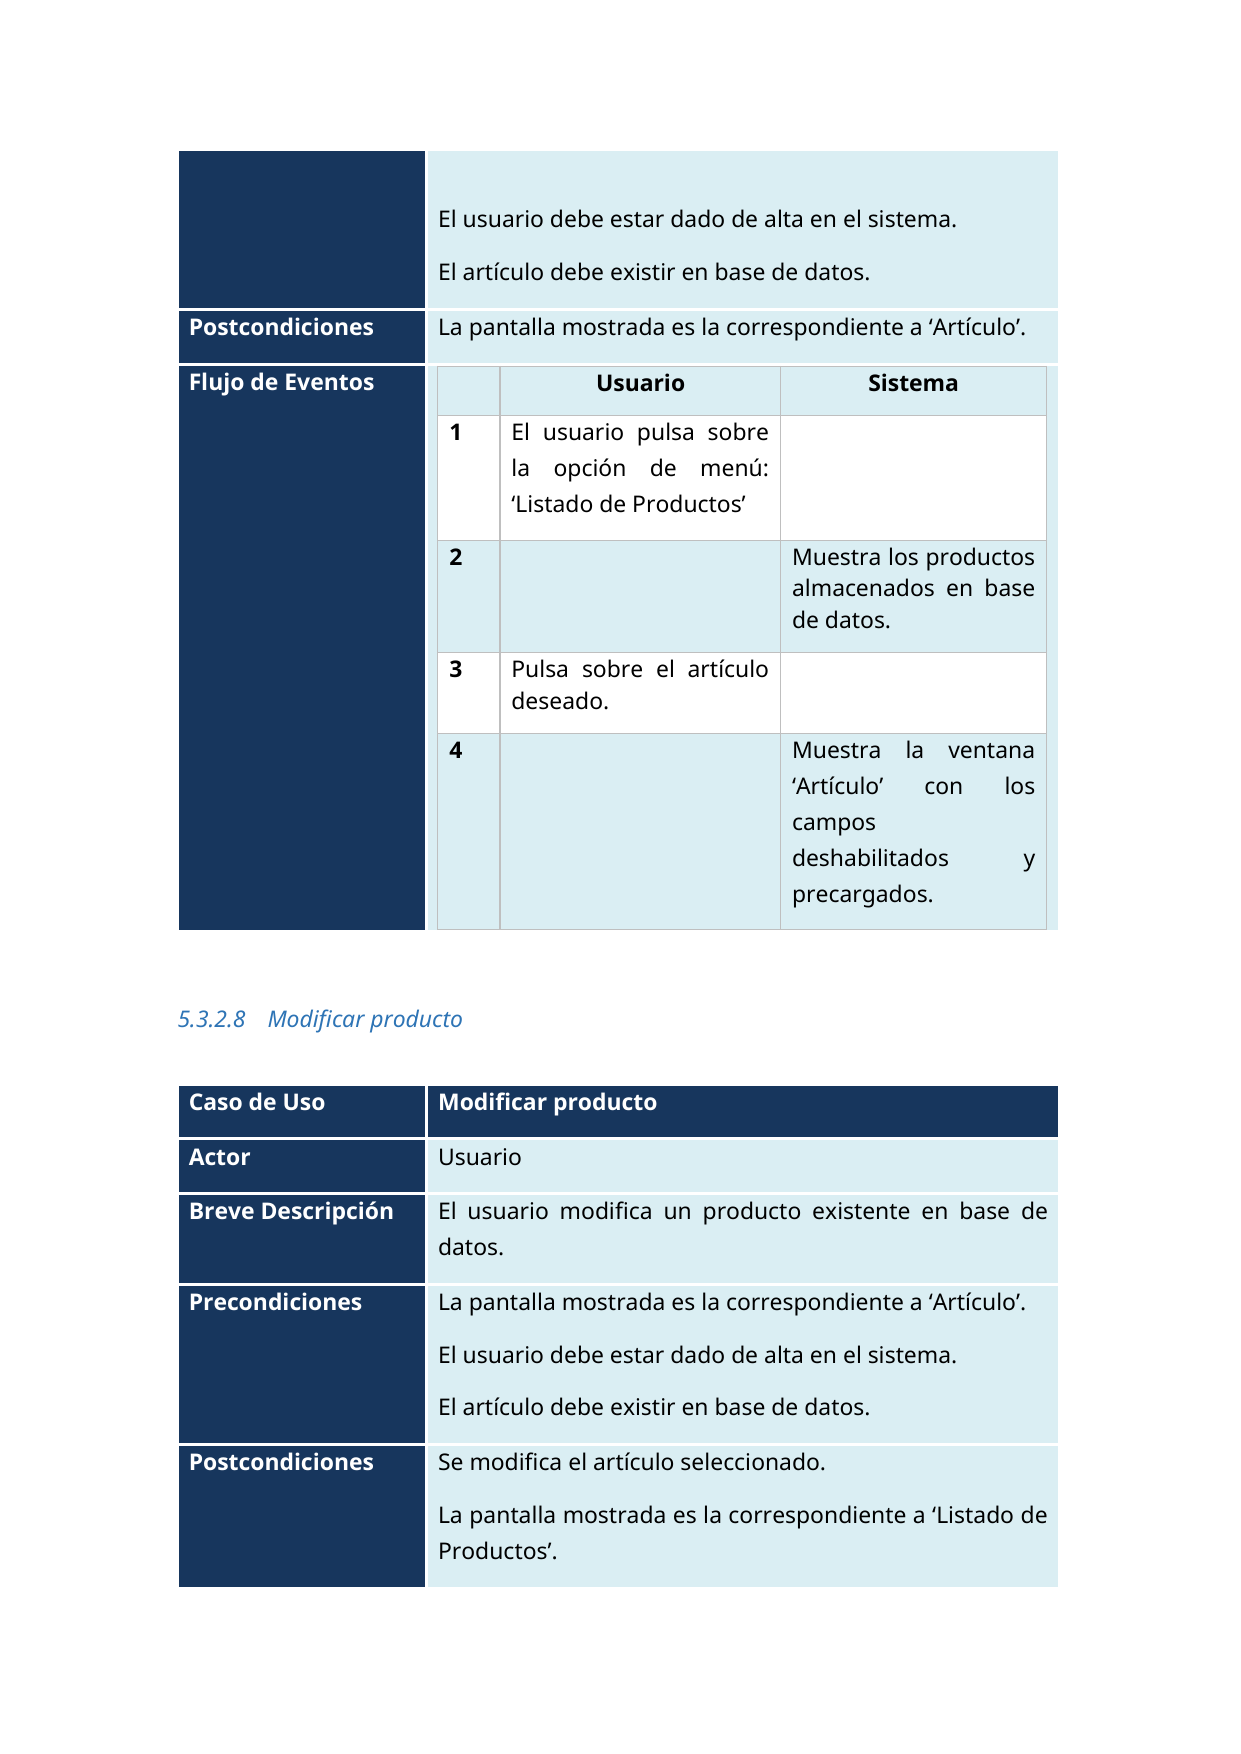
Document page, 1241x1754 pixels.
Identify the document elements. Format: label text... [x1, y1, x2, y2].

table_cell Postcondiciones [179, 311, 425, 363]
table_header [438, 367, 499, 415]
table_cell [781, 653, 1046, 733]
table_cell Precondiciones [179, 1286, 425, 1443]
table_cell Flujo de Eventos [179, 366, 425, 930]
table_cell El usuario modifica un producto existente en base de datos. [428, 1195, 1058, 1283]
table_cell Usuario [428, 1140, 1058, 1192]
table_cell La pantalla mostrada es la correspondiente a ‘Artículo’. El usuario debe estar dado de alta en el sistema. El artículo debe existir en base de datos. [428, 1286, 1058, 1443]
table_cell Muestra los productos almacenados en base de datos. [781, 541, 1046, 652]
table_cell Postcondiciones [179, 1446, 425, 1587]
table_cell 4 [438, 734, 499, 929]
table_cell Muestra la ventana ‘Artículo’ con los campos deshabilitados y precargados. [781, 734, 1046, 929]
table_cell 1 [438, 416, 499, 540]
table_cell [501, 734, 780, 929]
subtitle Modificar producto [177, 1003, 1063, 1034]
table_header Caso de Uso [179, 1086, 425, 1137]
table_cell 3 [438, 653, 499, 733]
table_header Sistema [781, 367, 1046, 415]
table_cell [428, 366, 437, 930]
table_cell El usuario debe estar dado de alta en el sistema. El artículo debe existir en base de datos. [428, 151, 1058, 308]
table_cell [179, 151, 425, 308]
table_cell Pulsa sobre el artículo deseado. [501, 653, 780, 733]
table_header Modificar producto [428, 1086, 1058, 1137]
table_cell [781, 416, 1046, 540]
table_cell 2 [438, 541, 499, 652]
table_header Usuario [501, 367, 780, 415]
table_cell [501, 541, 780, 652]
table_cell Se modifica el artículo seleccionado. La pantalla mostrada es la correspondiente a ‘Listado de Productos’. [428, 1446, 1058, 1587]
table_cell El usuario pulsa sobre la opción de menú: ‘Listado de Productos’ [501, 416, 780, 540]
table_cell La pantalla mostrada es la correspondiente a ‘Artículo’. [428, 311, 1058, 363]
table_cell Breve Descripción [179, 1195, 425, 1283]
table_cell [1047, 366, 1058, 930]
table_cell Actor [179, 1140, 425, 1192]
